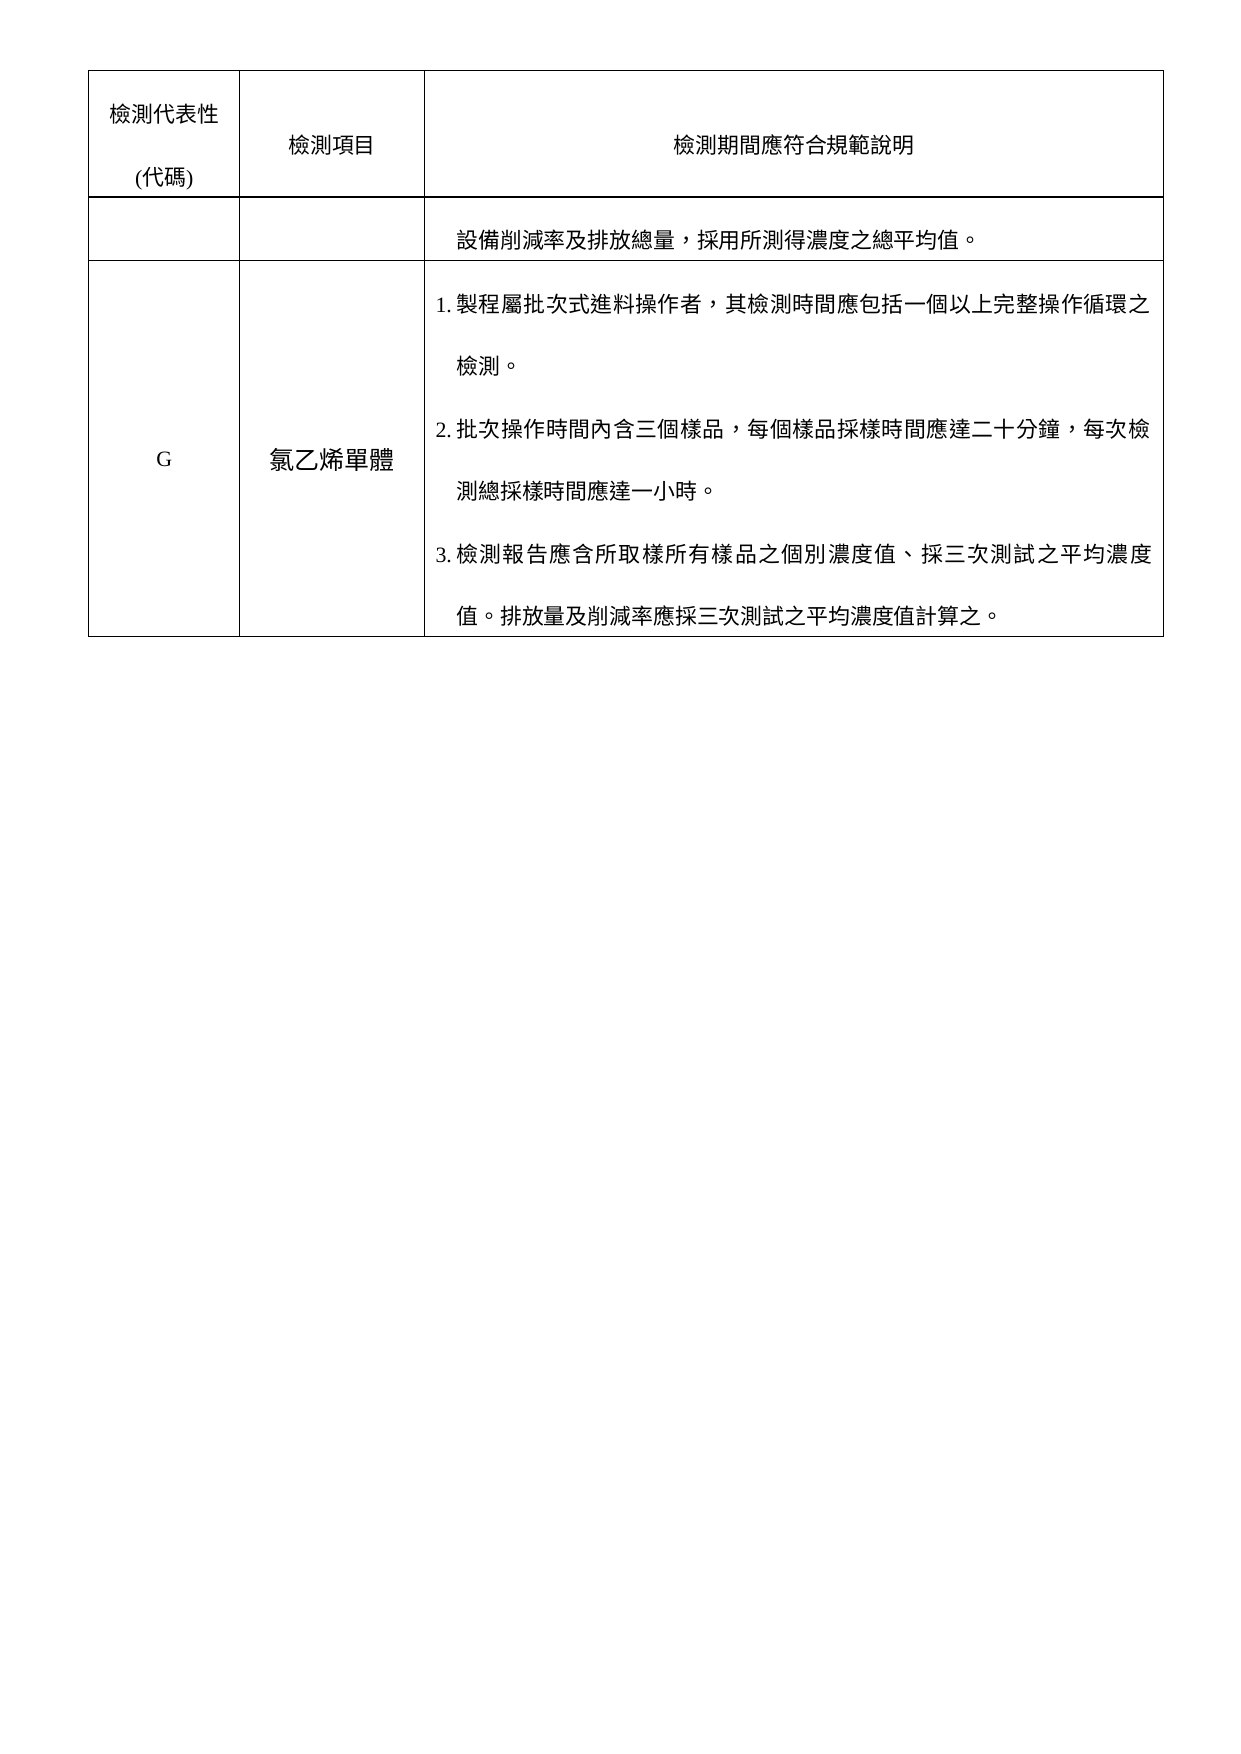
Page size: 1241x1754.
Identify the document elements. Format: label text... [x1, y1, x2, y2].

table_cell 製程屬批次式進料操作者，其檢測時間應包括一個以上完整操作循環之檢測。 批次操作時間內含三個樣品，每個樣品採樣時間應達二十分鐘，每次檢測總採樣時間應達一小時。 檢測報告應含所取樣所有樣品之個別濃度值、採三次測試之平均濃度值。排放量及削減率應採三次測試之平均濃度值計算之。 [425, 261, 1163, 636]
table_cell [240, 198, 424, 260]
table_header 檢測期間應符合規範說明 [425, 71, 1163, 196]
table_header 檢測代表性(代碼) [89, 71, 239, 196]
table_cell G [89, 261, 239, 636]
table_cell 設備削減率及排放總量，採用所測得濃度之總平均值。 [425, 198, 1163, 260]
table_header 檢測項目 [240, 71, 424, 196]
table_cell 氯乙烯單體 [240, 261, 424, 636]
table_cell [89, 198, 239, 260]
